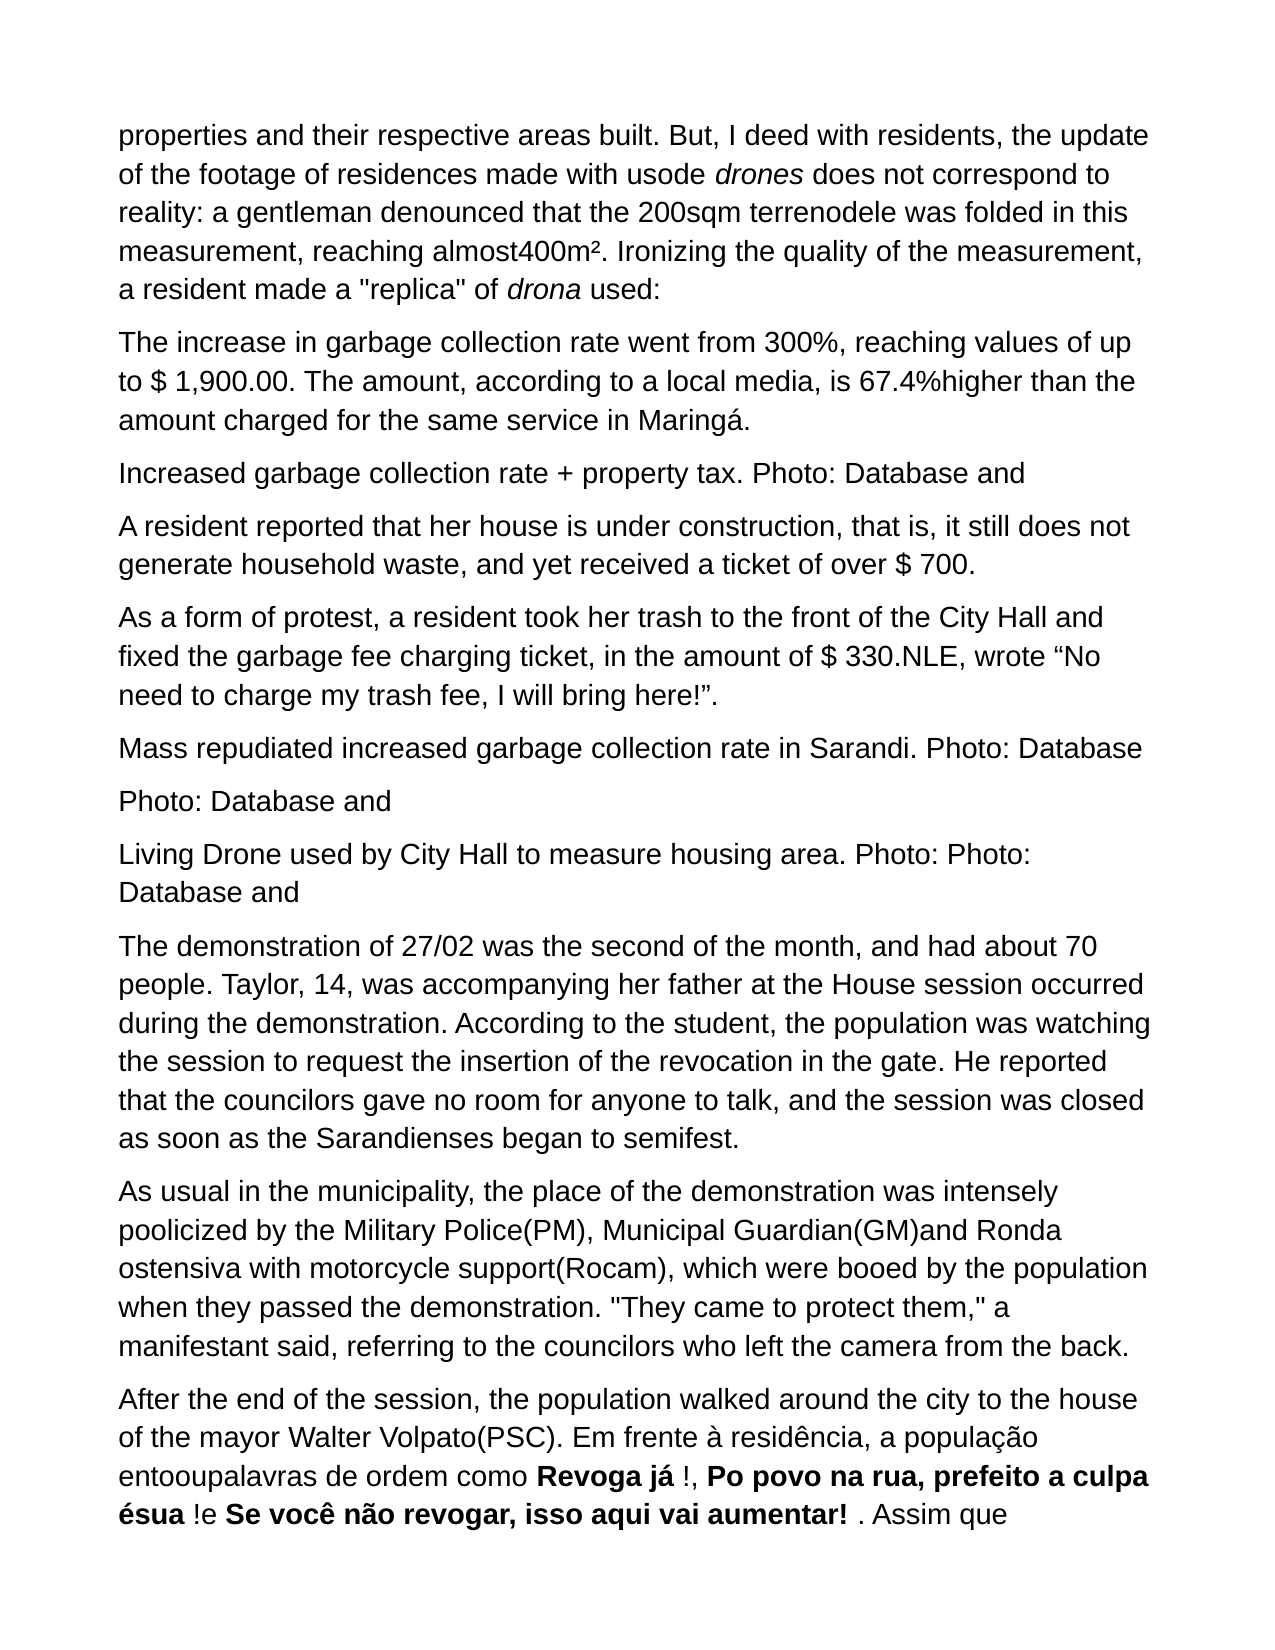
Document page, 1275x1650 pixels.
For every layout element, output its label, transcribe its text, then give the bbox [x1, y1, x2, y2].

text A resident reported that her house is under construction, that is, it still does not generate household waste, and yet received a ticket of over $ 700. [118, 509, 1157, 581]
text The increase in garbage collection rate went from 300%, reaching values of up to $ 1,900.00. The amount, according to a local media, is 67.4%higher than the amount charged for the same service in Maringá. [118, 325, 1157, 436]
text After the end of the session, the population walked around the city to the house of the mayor Walter Volpato(PSC). Em frente à residência, a população entooupalavras de ordem como Revoga já !, Po povo na rua, prefeito a culpa ésua !e Se você não revogar, isso aqui vai aumentar! . Assim que [118, 1382, 1157, 1531]
text As a form of protest, a resident took her trash to the front of the City Hall and fixed the garbage fee charging ticket, in the amount of $ 330.NLE, wrote “No need to charge my trash fee, I will bring here!”. [118, 600, 1157, 711]
text The demonstration of 27/02 was the second of the month, and had about 70 people. Taylor, 14, was accompanying her father at the House session occurred during the demonstration. According to the student, the population was watching the session to request the insertion of the revocation in the gate. He reported that the councilors gave no room for anyone to talk, and the session was closed as soon as the Sarandienses began to semifest. [118, 928, 1157, 1155]
text Mass repudiated increased garbage collection rate in Sarandi. Photo: Database [118, 731, 1157, 764]
text As usual in the municipality, the place of the demonstration was intensely poolicized by the Military Police(PM), Municipal Guardian(GM)and Ronda ostensiva with motorcycle support(Rocam), which were booed by the population when they passed the demonstration. "They came to protect them," a manifestant said, referring to the councilors who left the camera from the back. [118, 1174, 1157, 1362]
text properties and their respective areas built. But, I deed with residents, the update of the footage of residences made with usode drones does not correspond to reality: a gentleman denounced that the 200sqm terrenodele was folded in this measurement, reaching almost400m². Ironizing the quality of the measurement, a resident made a "replica" of drona used: [118, 118, 1157, 306]
text Increased garbage collection rate + property tax. Photo: Database and [118, 456, 1157, 489]
text Photo: Database and [118, 784, 1157, 817]
text Living Drone used by City Hall to measure housing area. Photo: Photo: Database and [118, 837, 1157, 909]
